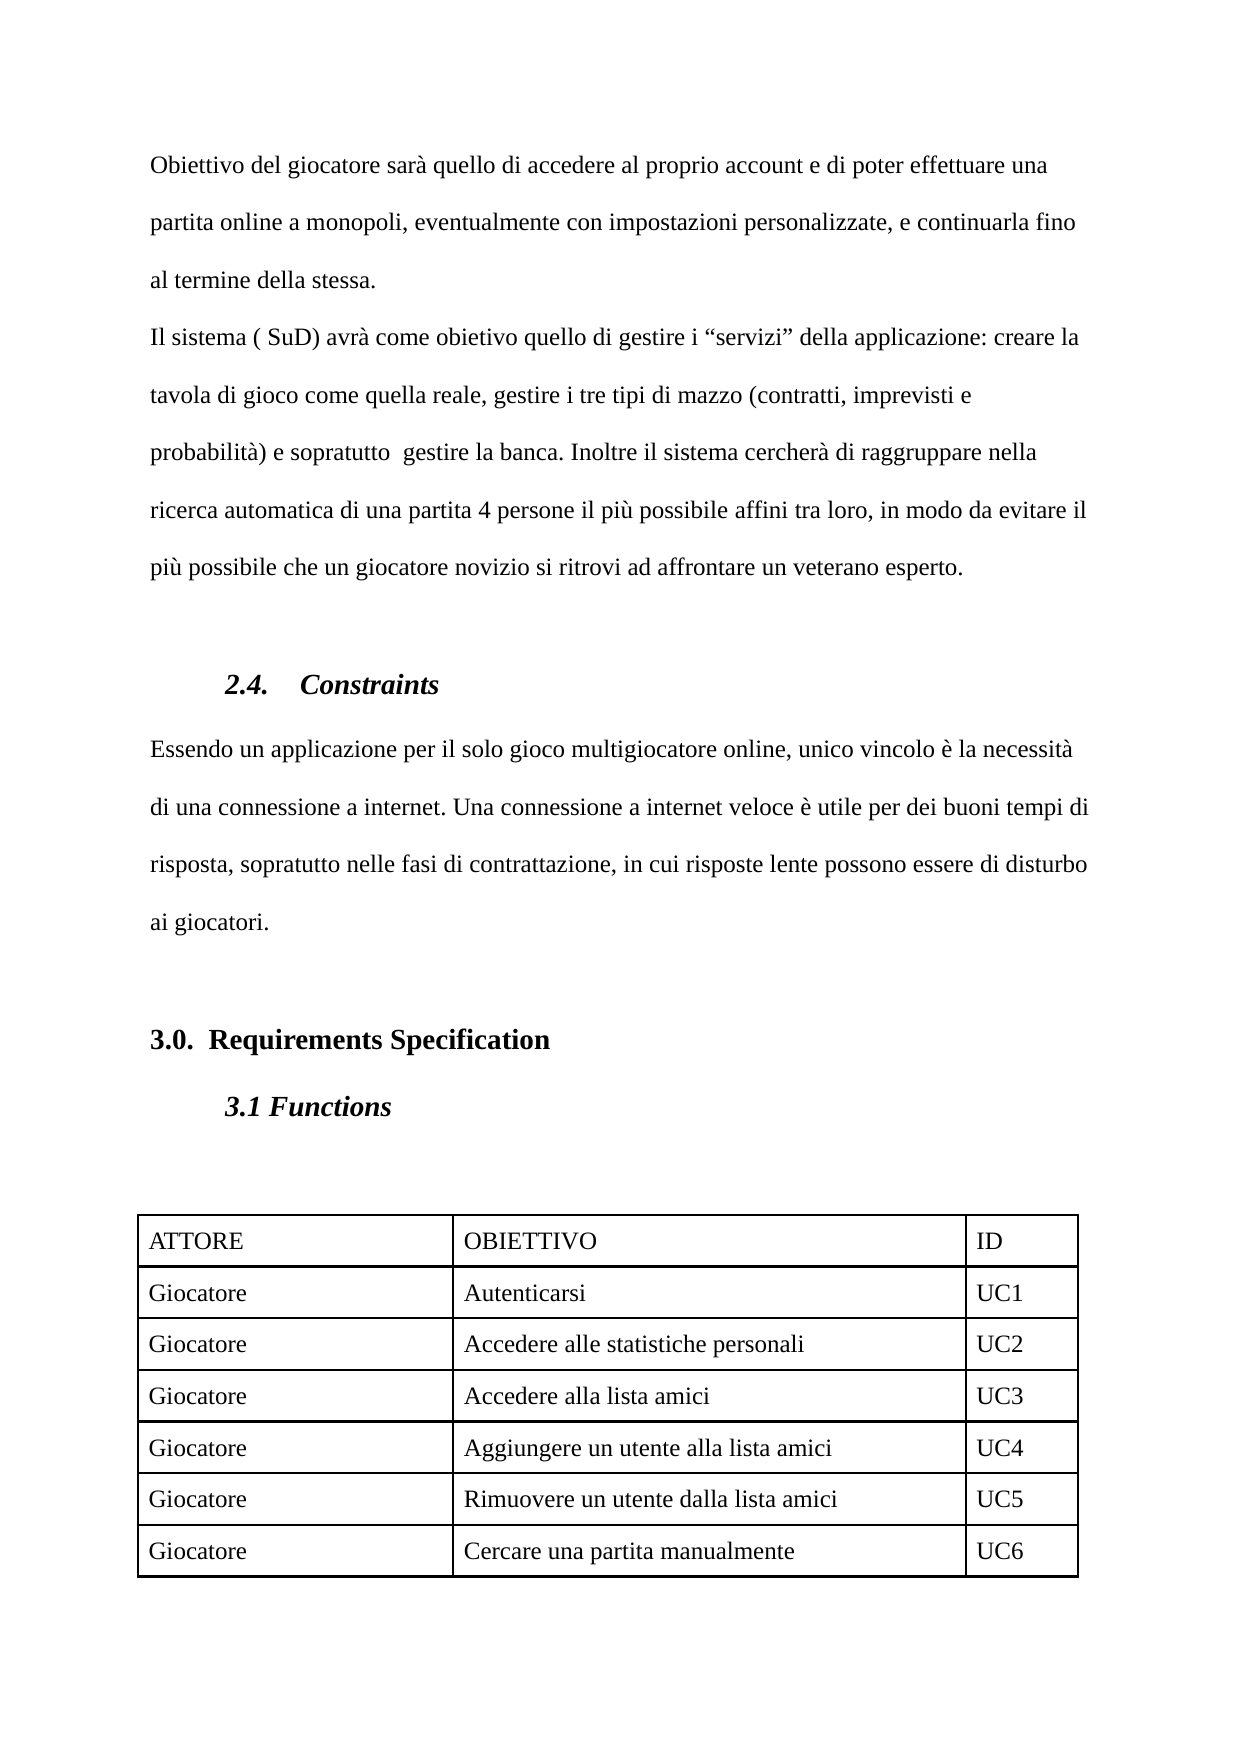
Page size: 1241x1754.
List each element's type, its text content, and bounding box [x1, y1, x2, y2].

table_cell Giocatore [139, 1371, 452, 1420]
table_cell UC4 [967, 1423, 1077, 1472]
table_cell Cercare una partita manualmente [454, 1526, 965, 1575]
subtitle 3.0. Requirements Specification [150, 1022, 1090, 1056]
table_cell Giocatore [139, 1423, 452, 1472]
table_cell UC6 [967, 1526, 1077, 1575]
table_cell UC5 [967, 1474, 1077, 1524]
table_cell Aggiungere un utente alla lista amici [454, 1423, 965, 1472]
text 3.1 Functions [150, 1089, 1090, 1123]
table_cell UC1 [967, 1268, 1077, 1317]
table_header OBIETTIVO [454, 1216, 965, 1265]
table_cell Giocatore [139, 1474, 452, 1524]
table_header ATTORE [139, 1216, 452, 1265]
table_cell Giocatore [139, 1526, 452, 1575]
table_cell Accedere alle statistiche personali [454, 1319, 965, 1369]
table_header ID [967, 1216, 1077, 1265]
text Il sistema ( SuD) avrà come obietivo quello di gestire i “servizi” della applicazione: creare la tavola di gioco come quella reale, gestire i tre tipi di mazzo (contratti, imprevisti e probabilità) e sopratutto gestire la banca. Inoltre il sistema cercherà di raggruppare nella ricerca automatica di una partita 4 persone il più possibile affini tra loro, in modo da evitare il più possibile che un giocatore novizio si ritrovi ad affrontare un veterano esperto. [150, 322, 1090, 581]
table_cell Autenticarsi [454, 1268, 965, 1317]
text Essendo un applicazione per il solo gioco multigiocatore online, unico vincolo è la necessità di una connessione a internet. Una connessione a internet veloce è utile per dei buoni tempi di risposta, sopratutto nelle fasi di contrattazione, in cui risposte lente possono essere di disturbo ai giocatori. [150, 734, 1090, 936]
table_cell Rimuovere un utente dalla lista amici [454, 1474, 965, 1524]
table_cell UC3 [967, 1371, 1077, 1420]
table_cell UC2 [967, 1319, 1077, 1369]
list Constraints [225, 667, 1090, 701]
text Obiettivo del giocatore sarà quello di accedere al proprio account e di poter effettuare una partita online a monopoli, eventualmente con impostazioni personalizzate, e continuarla fino al termine della stessa. [150, 150, 1090, 294]
table_cell Giocatore [139, 1319, 452, 1369]
table_cell Accedere alla lista amici [454, 1371, 965, 1420]
table_cell Giocatore [139, 1268, 452, 1317]
